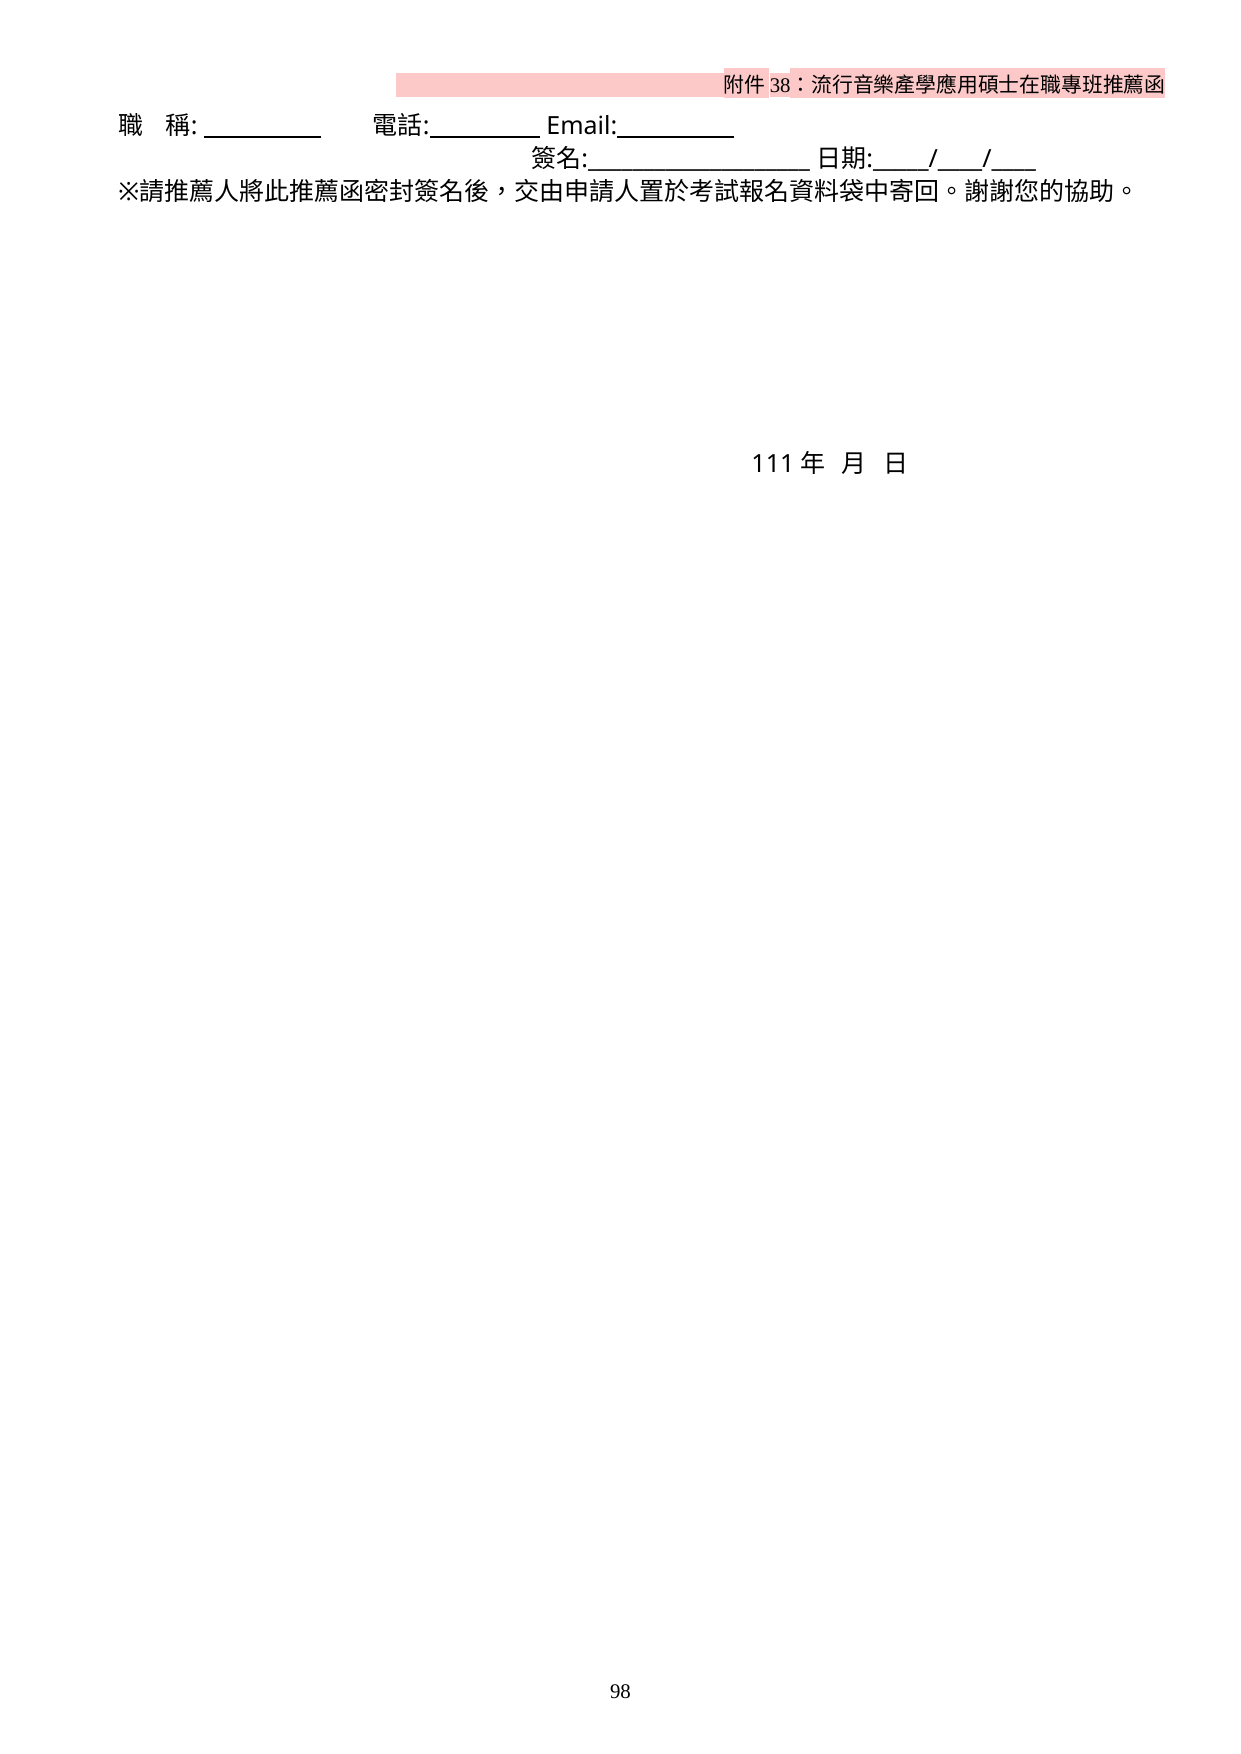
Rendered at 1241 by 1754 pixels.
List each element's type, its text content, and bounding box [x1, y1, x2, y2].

text 簽名:____________________ 日期:_____/____/____ [118, 141, 1122, 174]
text 職 稱: 電話: Email: [118, 107, 1122, 141]
text ※請推薦人將此推薦函密封簽名後，交由申請人置於考試報名資料袋中寄回。謝謝您的協助。 [118, 174, 1122, 207]
table_header 111年 月 日 [99, 358, 1152, 487]
